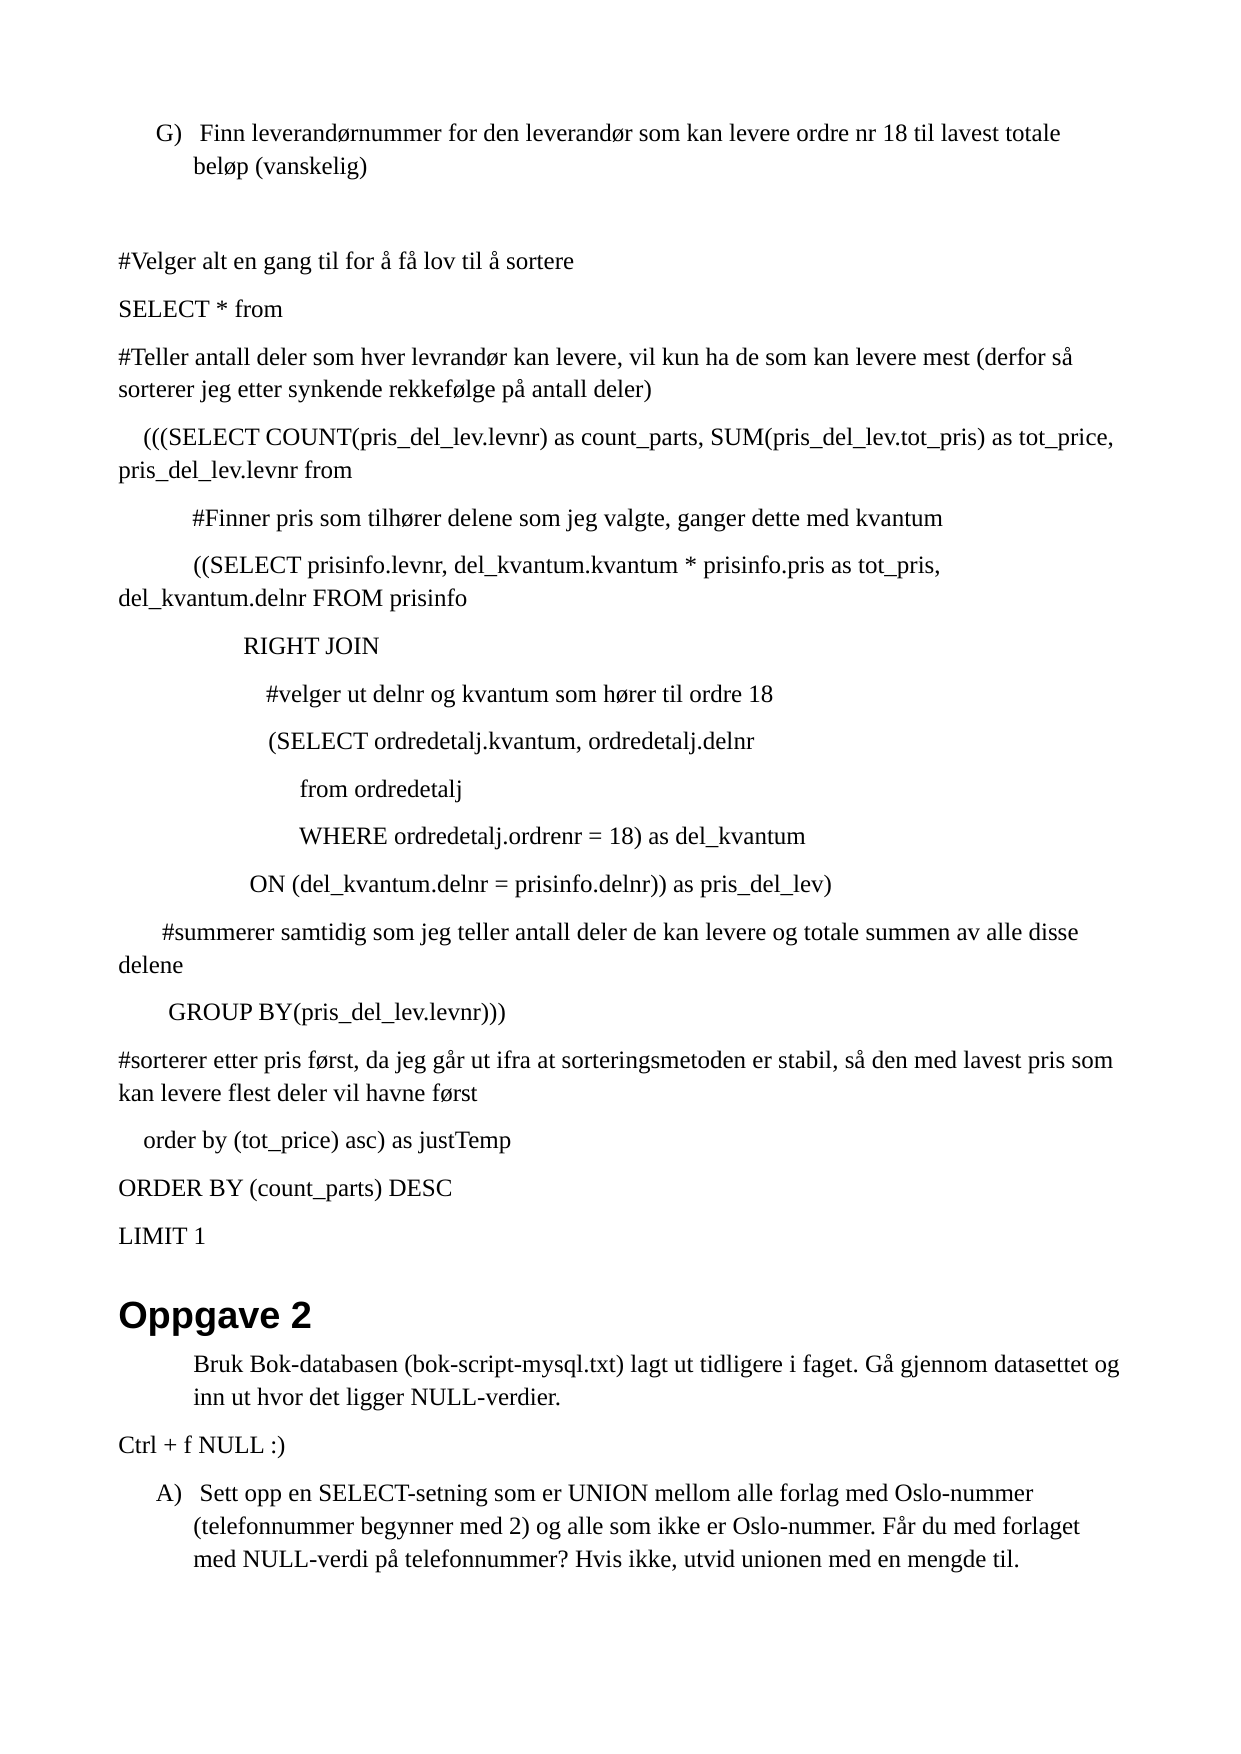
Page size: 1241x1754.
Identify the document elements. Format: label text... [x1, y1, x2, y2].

text #Velger alt en gang til for å få lov til å sortere [118, 246, 1122, 275]
text (SELECT ordredetalj.kvantum, ordredetalj.delnr [118, 726, 1122, 755]
text GROUP BY(pris_del_lev.levnr))) [118, 997, 1122, 1026]
subtitle Oppgave 2 [118, 1293, 1122, 1337]
text LIMIT 1 [118, 1221, 1122, 1249]
text ON (del_kvantum.delnr = prisinfo.delnr)) as pris_del_lev) [118, 869, 1122, 898]
list Bruk Bok-databasen (bok-script-mysql.txt) lagt ut tidligere i faget. Gå gjennom datasettet og inn ut hvor det ligger NULL-verdier. [156, 1349, 1122, 1411]
text RIGHT JOIN [118, 631, 1122, 660]
list Finn leverandørnummer for den leverandør som kan levere ordre nr 18 til lavest totale beløp (vanskelig) [156, 118, 1122, 180]
text from ordredetalj [118, 774, 1122, 803]
text order by (tot_price) asc) as justTemp [118, 1126, 1122, 1154]
text SELECT * from [118, 294, 1122, 323]
text #sorterer etter pris først, da jeg går ut ifra at sorteringsmetoden er stabil, så den med lavest pris som kan levere flest deler vil havne først [118, 1045, 1122, 1107]
text ((SELECT prisinfo.levnr, del_kvantum.kvantum * prisinfo.pris as tot_pris, del_kvantum.delnr FROM prisinfo [118, 550, 1122, 612]
text #velger ut delnr og kvantum som hører til ordre 18 [118, 679, 1122, 707]
text #Finner pris som tilhører delene som jeg valgte, ganger dette med kvantum [118, 503, 1122, 532]
list Sett opp en SELECT-setning som er UNION mellom alle forlag med Oslo-nummer (telefonnummer begynner med 2) og alle som ikke er Oslo-nummer. Får du med forlaget med NULL-verdi på telefonnummer? Hvis ikke, utvid unionen med en mengde til. [156, 1478, 1122, 1572]
text WHERE ordredetalj.ordrenr = 18) as del_kvantum [118, 821, 1122, 850]
text (((SELECT COUNT(pris_del_lev.levnr) as count_parts, SUM(pris_del_lev.tot_pris) as tot_price, pris_del_lev.levnr from [118, 422, 1122, 484]
text #summerer samtidig som jeg teller antall deler de kan levere og totale summen av alle disse delene [118, 917, 1122, 978]
text #Teller antall deler som hver levrandør kan levere, vil kun ha de som kan levere mest (derfor så sorterer jeg etter synkende rekkefølge på antall deler) [118, 342, 1122, 403]
text Ctrl + f NULL :) [118, 1430, 1122, 1459]
text ORDER BY (count_parts) DESC [118, 1173, 1122, 1202]
